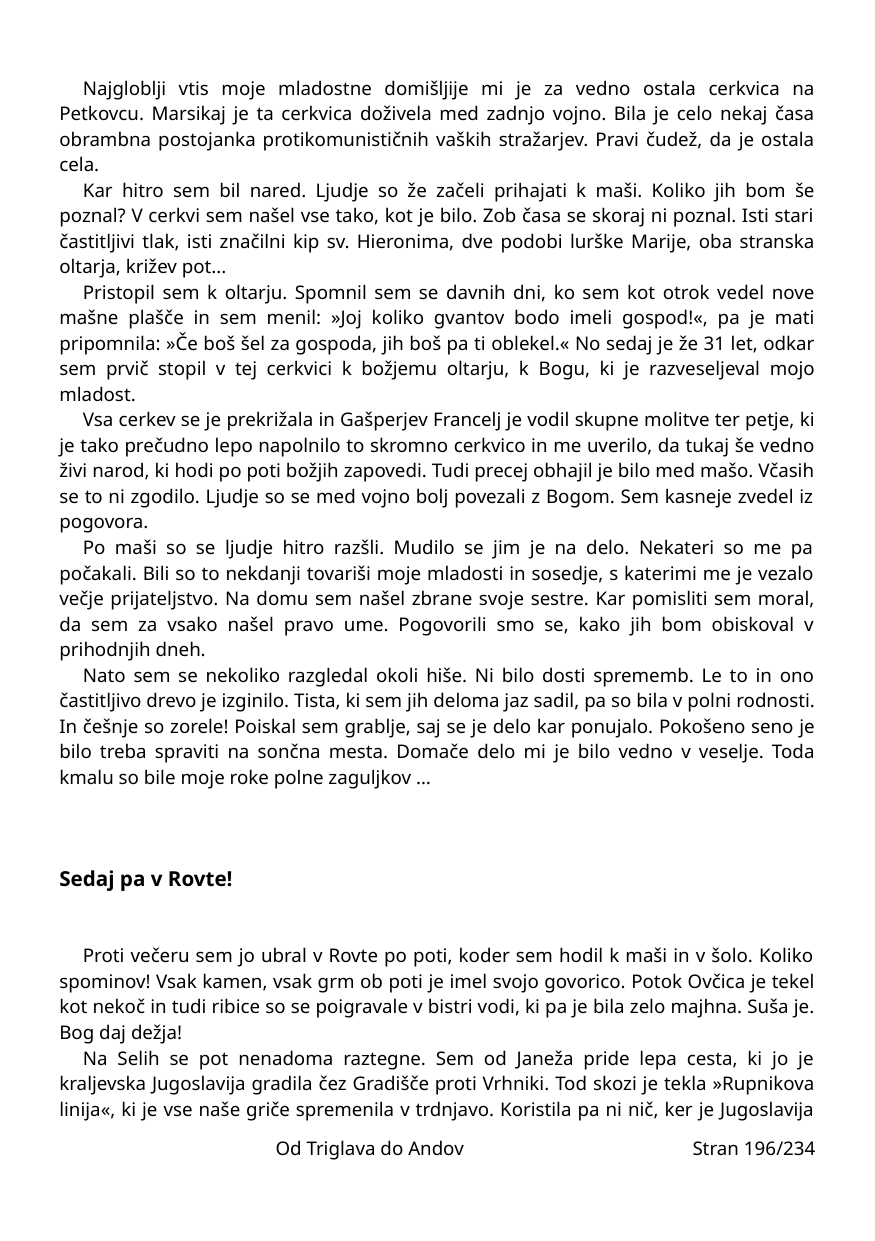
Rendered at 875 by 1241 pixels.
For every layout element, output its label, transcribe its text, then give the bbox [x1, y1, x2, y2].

text Pristopil sem k oltarju. Spomnil sem se davnih dni, ko sem kot otrok vedel nove mašne plašče in sem menil: »Joj koliko gvantov bodo imeli gospod!«, pa je mati pripomnila: »Če boš šel za gospoda, jih boš pa ti oblekel.« No sedaj je že 31 let, odkar sem prvič stopil v tej cerkvici k božjemu oltarju, k Bogu, ki je razveseljeval mojo mladost. [59, 279, 815, 407]
text Po maši so se ljudje hitro razšli. Mudilo se jim je na delo. Nekateri so me pa počakali. Bili so to nekdanji tovariši moje mladosti in sosedje, s katerimi me je vezalo večje prijateljstvo. Na domu sem našel zbrane svoje sestre. Kar pomisliti sem moral, da sem za vsako našel pravo ume. Pogovorili smo se, kako jih bom obiskoval v prihodnjih dneh. [59, 534, 815, 662]
subtitle Sedaj pa v Rovte! [59, 841, 815, 892]
text Najgloblji vtis moje mladostne domišljije mi je za vedno ostala cerkvica na Petkovcu. Marsikaj je ta cerkvica doživela med zadnjo vojno. Bila je celo nekaj časa obrambna postojanka protikomunističnih vaških stražarjev. Pravi čudež, da je ostala cela. [59, 75, 815, 177]
text Kar hitro sem bil nared. Ljudje so že začeli prihajati k maši. Koliko jih bom še poznal? V cerkvi sem našel vse tako, kot je bilo. Zob časa se skoraj ni poznal. Isti stari častitljivi tlak, isti značilni kip sv. Hieronima, dve podobi lurške Marije, oba stranska oltarja, križev pot... [59, 177, 815, 279]
text Nato sem se nekoliko razgledal okoli hiše. Ni bilo dosti sprememb. Le to in ono častitljivo drevo je izginilo. Tista, ki sem jih deloma jaz sadil, pa so bila v polni rodnosti. In češnje so zorele! Poiskal sem grablje, saj se je delo kar ponujalo. Pokošeno seno je bilo treba spraviti na sončna mesta. Domače delo mi je bilo vedno v veselje. Toda kmalu so bile moje roke polne zaguljkov … [59, 662, 815, 789]
text Proti večeru sem jo ubral v Rovte po poti, koder sem hodil k maši in v šolo. Koliko spominov! Vsak kamen, vsak grm ob poti je imel svojo govorico. Potok Ovčica je tekel kot nekoč in tudi ribice so se poigravale v bistri vodi, ki pa je bila zelo majhna. Suša je. Bog daj dežja! [59, 943, 815, 1045]
text Na Selih se pot nenadoma raztegne. Sem od Janeža pride lepa cesta, ki jo je kraljevska Jugoslavija gradila čez Gradišče proti Vrhniki. Tod skozi je tekla »Rupnikova linija«, ki je vse naše griče spremenila v trdnjavo. Koristila pa ni nič, ker je Jugoslavija [59, 1045, 815, 1121]
text Vsa cerkev se je prekrižala in Gašperjev Francelj je vodil skupne molitve ter petje, ki je tako prečudno lepo napolnilo to skromno cerkvico in me uverilo, da tukaj še vedno živi narod, ki hodi po poti božjih zapovedi. Tudi precej obhajil je bilo med mašo. Včasih se to ni zgodilo. Ljudje so se med vojno bolj povezali z Bogom. Sem kasneje zvedel iz pogovora. [59, 407, 815, 534]
